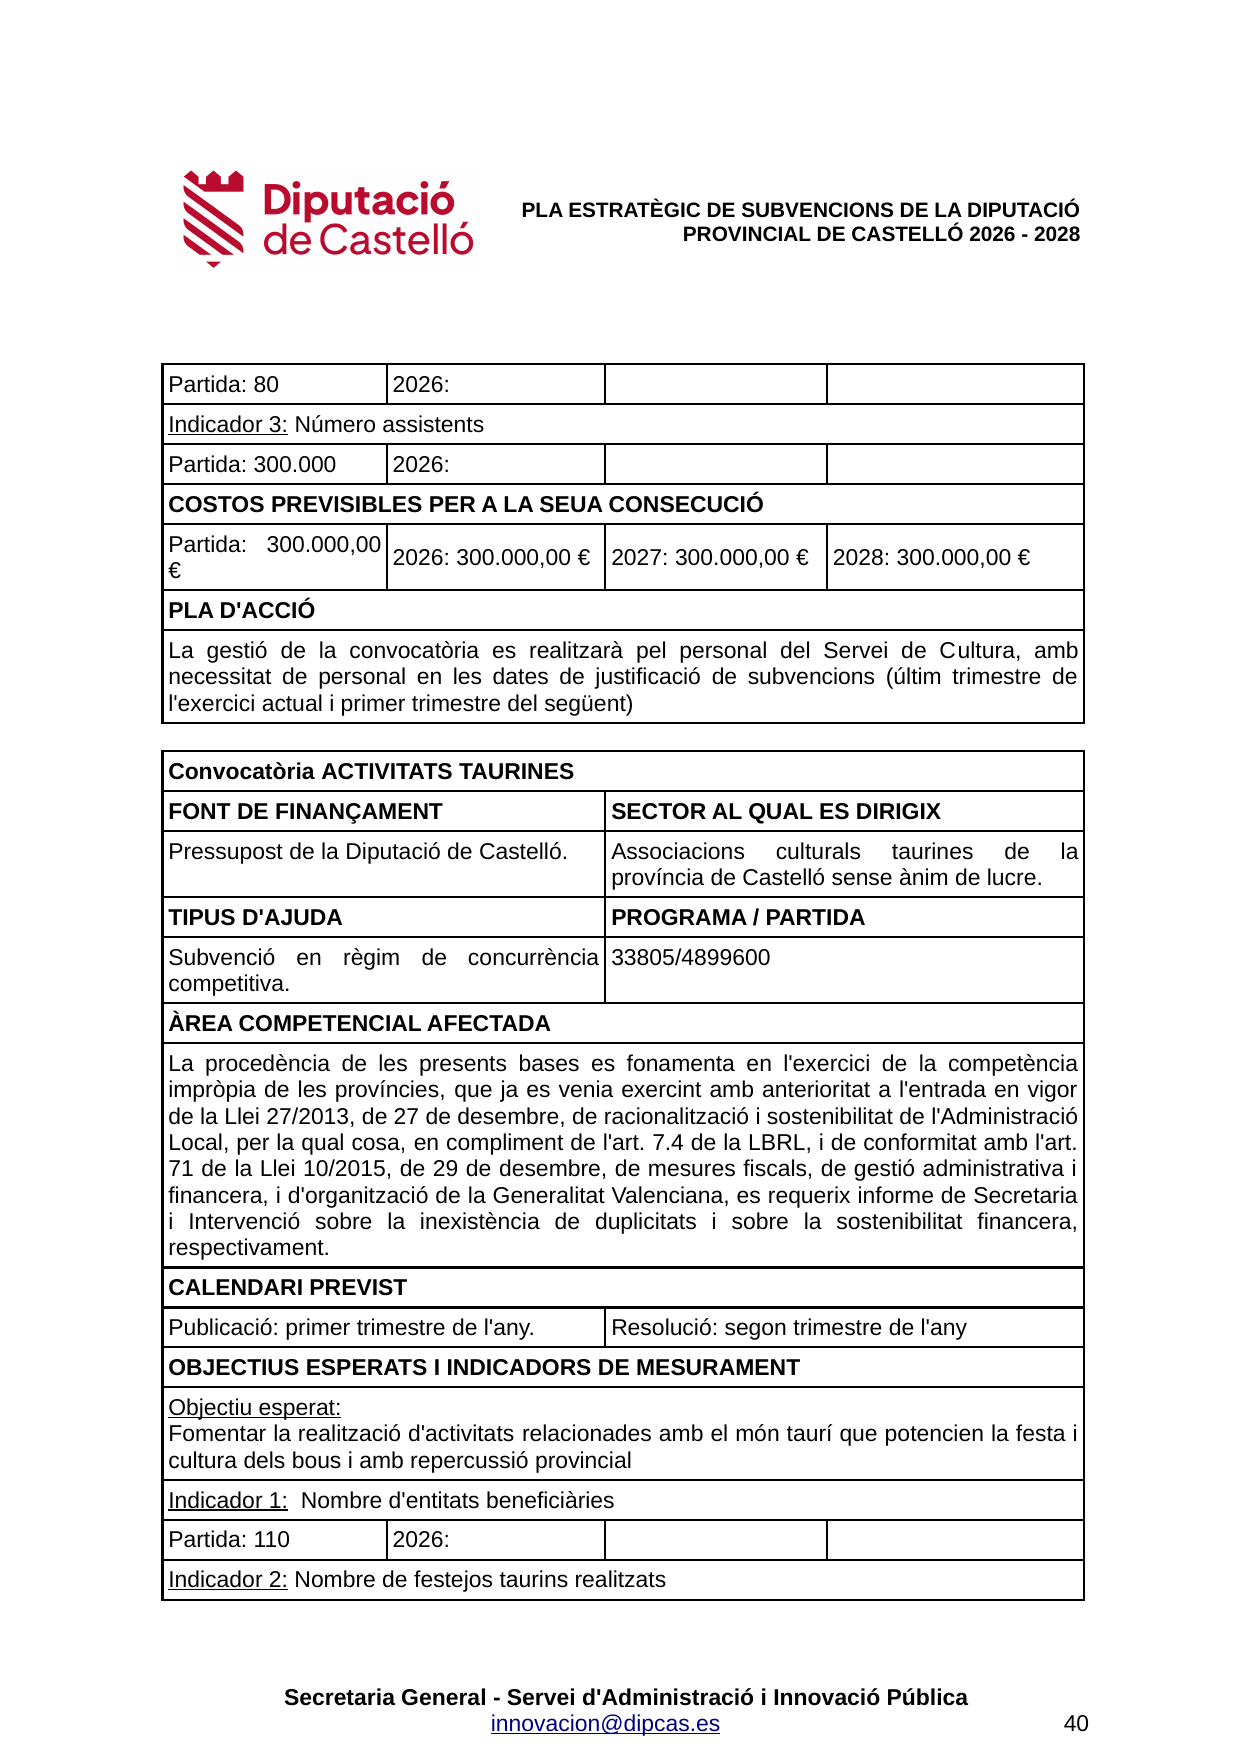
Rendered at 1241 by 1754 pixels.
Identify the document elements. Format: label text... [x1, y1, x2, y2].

table_cell 2026: [388, 365, 604, 403]
table_cell Objectiu esperat: Fomentar la realització d'activitats relacionades amb el món taurí que potencien la festa i cultura dels bous i amb repercussió provincial [164, 1388, 1083, 1479]
table_cell PLA D'ACCIÓ [164, 591, 1083, 629]
table_cell Associacions culturals taurines de la província de Castelló sense ànim de lucre. [606, 832, 1083, 896]
table_cell Indicador 1: Nombre d'entitats beneficiàries [164, 1481, 1083, 1519]
table_cell [828, 365, 1083, 403]
table_cell 2028: 300.000,00 € [828, 525, 1083, 589]
table_cell [606, 365, 826, 403]
table_cell CALENDARI PREVIST [164, 1269, 1083, 1306]
table_cell [606, 1521, 826, 1558]
table_cell Pressupost de la Diputació de Castelló. [164, 832, 604, 896]
table_cell SECTOR AL QUAL ES DIRIGIX [606, 792, 1083, 830]
table_cell 2026: [388, 445, 604, 483]
table_cell Indicador 3: Número assistents [164, 405, 1083, 443]
table_cell Indicador 2: Nombre de festejos taurins realitzats [164, 1561, 1083, 1598]
table_cell PROGRAMA / PARTIDA [606, 898, 1083, 936]
table_cell TIPUS D'AJUDA [164, 898, 604, 936]
table_cell La procedència de les presents bases es fonamenta en l'exercici de la competència impròpia de les províncies, que ja es venia exercint amb anterioritat a l'entrada en vigor de la Llei 27/2013, de 27 de desembre, de racionalització i sostenibilitat de l'Administració Local, per la qual cosa, en compliment de l'art. 7.4 de la LBRL, i de conformitat amb l'art. 71 de la Llei 10/2015, de 29 de desembre, de mesures fiscals, de gestió administrativa i financera, i d'organització de la Generalitat Valenciana, es requerix informe de Secretaria i Intervenció sobre la inexistència de duplicitats i sobre la sostenibilitat financera, respectivament. [164, 1044, 1083, 1266]
table_cell OBJECTIUS ESPERATS I INDICADORS DE MESURAMENT [164, 1348, 1083, 1386]
table_cell Publicació: primer trimestre de l'any. [164, 1309, 604, 1346]
table_cell Subvenció en règim de concurrència competitiva. [164, 938, 604, 1002]
table_cell Partida: 80 [164, 365, 386, 403]
table_cell ÀREA COMPETENCIAL AFECTADA [164, 1004, 1083, 1042]
table_cell Partida: 300.000,00 € [164, 525, 386, 589]
table_cell Partida: 300.000 [164, 445, 386, 483]
table_cell FONT DE FINANÇAMENT [164, 792, 604, 830]
table_cell 2027: 300.000,00 € [606, 525, 826, 589]
table_cell Resolució: segon trimestre de l'any [606, 1309, 1083, 1346]
table_cell 33805/4899600 [606, 938, 1083, 1002]
table_header Convocatòria ACTIVITATS TAURINES [164, 752, 1083, 790]
table_cell 2026: [388, 1521, 604, 1558]
table_cell [606, 445, 826, 483]
table_cell 2026: 300.000,00 € [388, 525, 604, 589]
table_cell [828, 445, 1083, 483]
table_cell Partida: 110 [164, 1521, 386, 1558]
table_cell La gestió de la convocatòria es realitzarà pel personal del Servei de Cultura, amb necessitat de personal en les dates de justificació de subvencions (últim trimestre de l'exercici actual i primer trimestre del següent) [164, 631, 1083, 722]
table_cell COSTOS PREVISIBLES PER A LA SEUA CONSECUCIÓ [164, 485, 1083, 523]
picture [178, 167, 478, 272]
table_cell [828, 1521, 1083, 1558]
